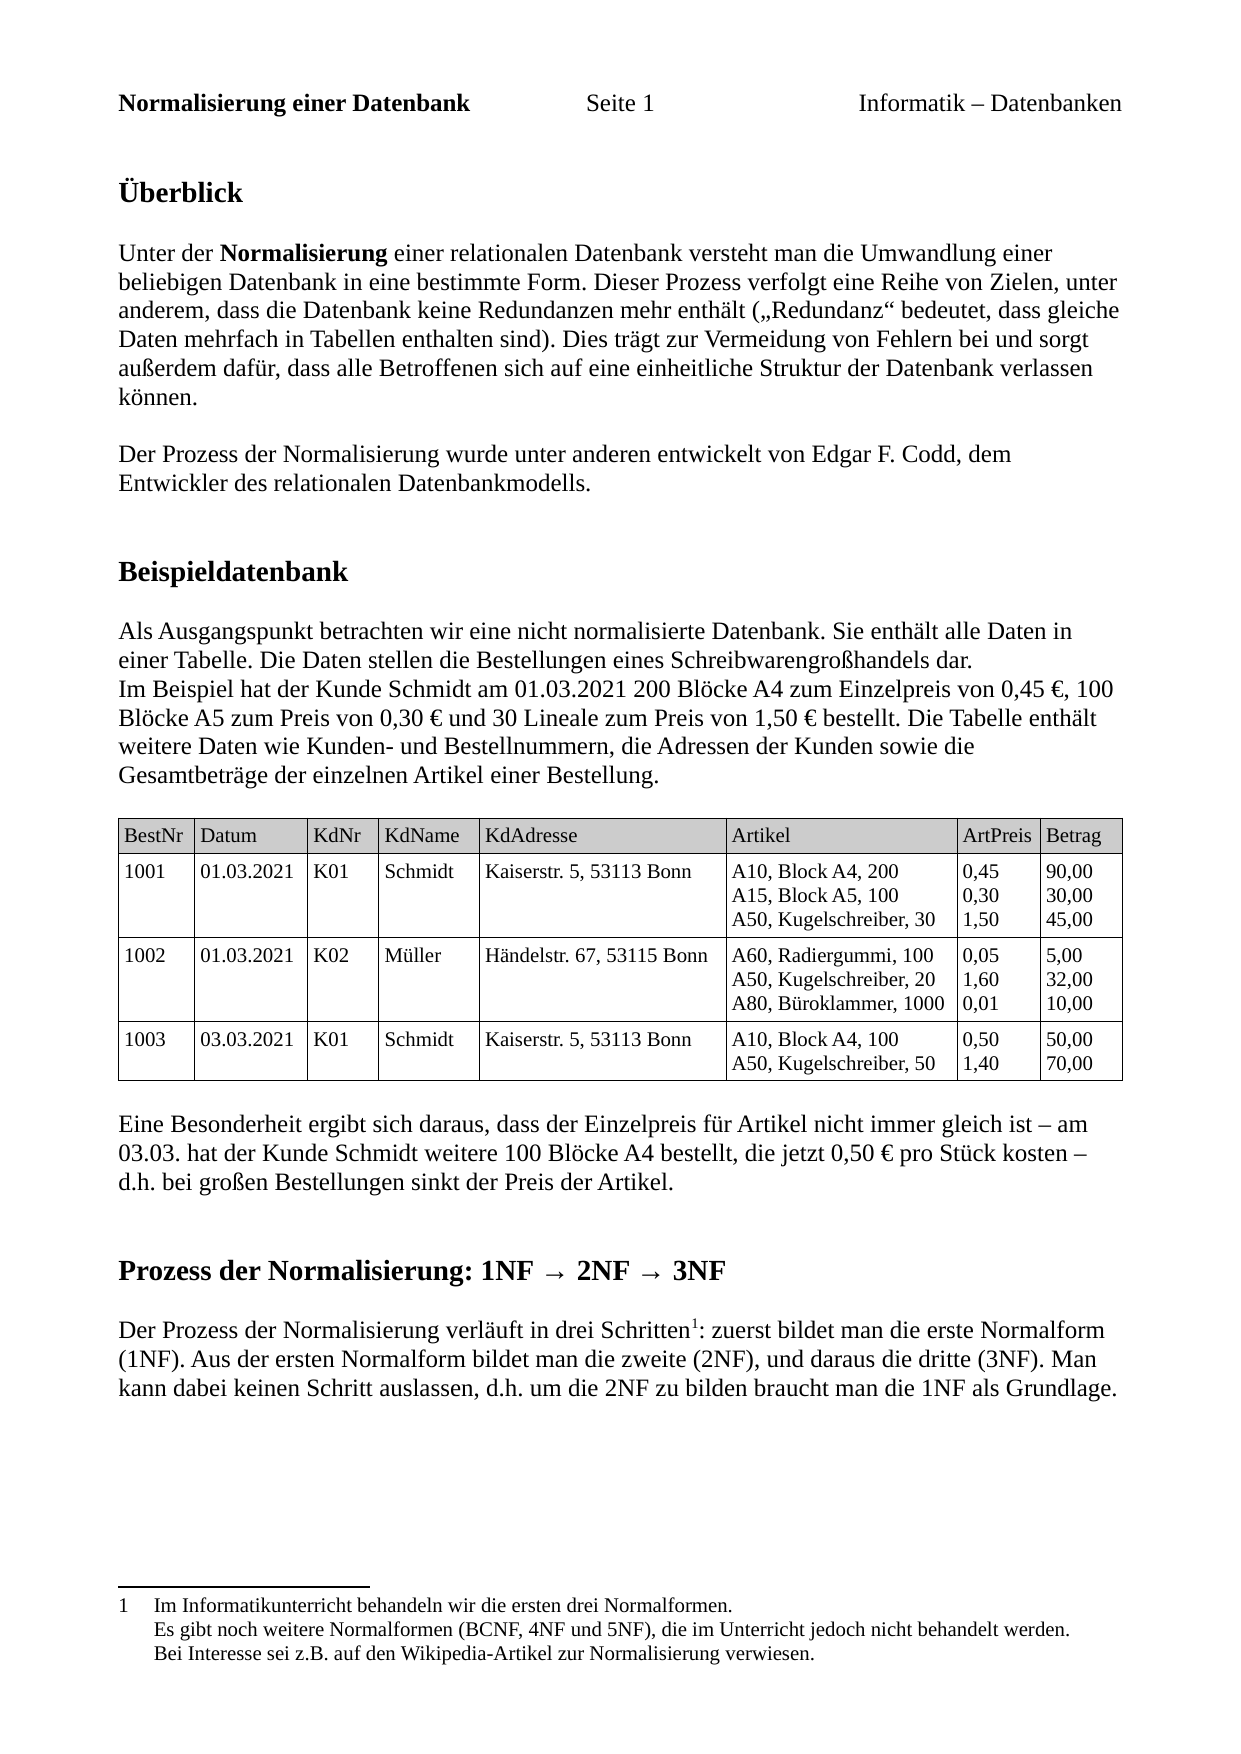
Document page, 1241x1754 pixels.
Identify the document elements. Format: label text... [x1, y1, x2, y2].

table_cell 5,00 32,00 10,00 [1041, 938, 1122, 1021]
table_cell 0,45 0,30 1,50 [958, 854, 1040, 937]
text Der Prozess der Normalisierung verläuft in drei Schritten: zuerst bildet man die erste Normalform (1NF). Aus der ersten Normalform bildet man die zweite (2NF), und daraus die dritte (3NF). Man kann dabei keinen Schritt auslassen, d.h. um die 2NF zu bilden braucht man die 1NF als Grundlage. [118, 1315, 1122, 1402]
table_header Artikel [727, 819, 957, 853]
text Im Beispiel hat der Kunde Schmidt am 01.03.2021 200 Blöcke A4 zum Einzelpreis von 0,45 €, 100 Blöcke A5 zum Preis von 0,30 € und 30 Lineale zum Preis von 1,50 € bestellt. Die Tabelle enthält weitere Daten wie Kunden- und Bestellnummern, die Adressen der Kunden sowie die Gesamtbeträge der einzelnen Artikel einer Bestellung. [118, 674, 1122, 789]
table_cell A60, Radiergummi, 100 A50, Kugelschreiber, 20 A80, Büroklammer, 1000 [727, 938, 957, 1021]
text 03.03. hat der Kunde Schmidt weitere 100 Blöcke A4 bestellt, die jetzt 0,50 € pro Stück kosten – d.h. bei großen Bestellungen sinkt der Preis der Artikel. [118, 1138, 1122, 1196]
text Eine Besonderheit ergibt sich daraus, dass der Einzelpreis für Artikel nicht immer gleich ist – am [118, 1109, 1122, 1138]
table_cell 50,00 70,00 [1041, 1022, 1122, 1080]
table_cell Kaiserstr. 5, 53113 Bonn [480, 1022, 726, 1080]
table_cell Müller [379, 938, 479, 1021]
table_cell Händelstr. 67, 53115 Bonn [480, 938, 726, 1021]
table_cell 01.03.2021 [195, 854, 307, 937]
table_cell Schmidt [379, 1022, 479, 1080]
table_cell 1002 [119, 938, 194, 1021]
table_header KdNr [308, 819, 378, 853]
table_cell A10, Block A4, 100 A50, Kugelschreiber, 50 [727, 1022, 957, 1080]
table_header ArtPreis [958, 819, 1040, 853]
table_header KdAdresse [480, 819, 726, 853]
text Prozess der Normalisierung: 1NF → 2NF → 3NF [118, 1253, 1122, 1287]
table_cell 03.03.2021 [195, 1022, 307, 1080]
table_header KdName [379, 819, 479, 853]
table_cell K01 [308, 1022, 378, 1080]
table_cell Schmidt [379, 854, 479, 937]
text Im Informatikunterricht behandeln wir die ersten drei Normalformen. Es gibt noch weitere Normalformen (BCNF, 4NF und 5NF), die im Unterricht jedoch nicht behandelt werden. Bei Interesse sei z.B. auf den Wikipedia-Artikel zur Normalisierung verwiesen. [118, 1593, 1122, 1665]
table_header BestNr [119, 819, 194, 853]
table_cell 01.03.2021 [195, 938, 307, 1021]
table_header Datum [195, 819, 307, 853]
table_cell A10, Block A4, 200 A15, Block A5, 100 A50, Kugelschreiber, 30 [727, 854, 957, 937]
table_header Betrag [1041, 819, 1122, 853]
text Überblick [118, 176, 1122, 209]
table_cell K01 [308, 854, 378, 937]
table_cell 90,00 30,00 45,00 [1041, 854, 1122, 937]
text Beispieldatenbank [118, 554, 1122, 588]
text Der Prozess der Normalisierung wurde unter anderen entwickelt von Edgar F. Codd, dem Entwickler des relationalen Datenbankmodells. [118, 439, 1122, 497]
table_cell 1001 [119, 854, 194, 937]
table_cell 0,50 1,40 [958, 1022, 1040, 1080]
table_cell Kaiserstr. 5, 53113 Bonn [480, 854, 726, 937]
table_cell 0,05 1,60 0,01 [958, 938, 1040, 1021]
text Unter der Normalisierung einer relationalen Datenbank versteht man die Umwandlung einer beliebigen Datenbank in eine bestimmte Form. Dieser Prozess verfolgt eine Reihe von Zielen, unter anderem, dass die Datenbank keine Redundanzen mehr enthält („Redundanz“ bedeutet, dass gleiche Daten mehrfach in Tabellen enthalten sind). Dies trägt zur Vermeidung von Fehlern bei und sorgt außerdem dafür, dass alle Betroffenen sich auf eine einheitliche Struktur der Datenbank verlassen können. [118, 238, 1122, 410]
table_cell K02 [308, 938, 378, 1021]
table_cell 1003 [119, 1022, 194, 1080]
text Als Ausgangspunkt betrachten wir eine nicht normalisierte Datenbank. Sie enthält alle Daten in einer Tabelle. Die Daten stellen die Bestellungen eines Schreibwarengroßhandels dar. [118, 616, 1122, 674]
